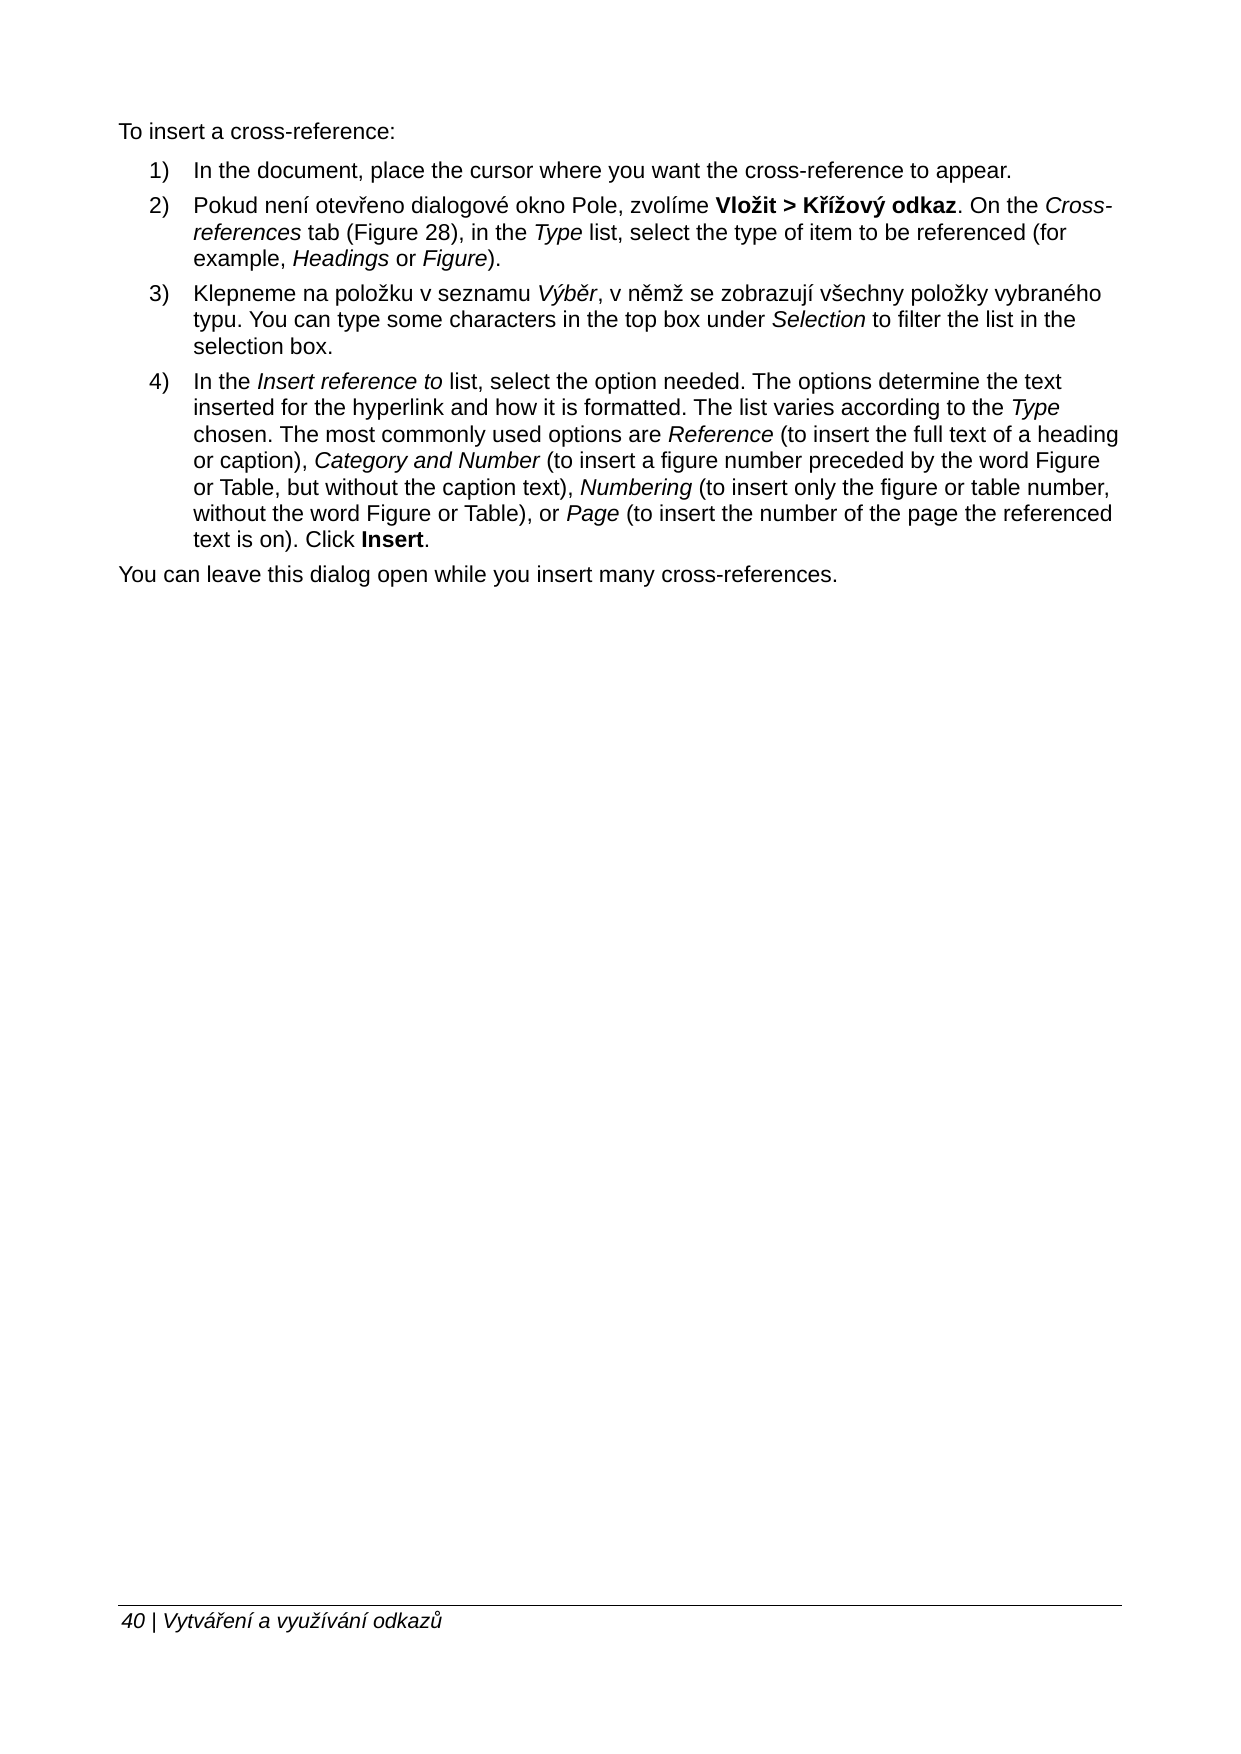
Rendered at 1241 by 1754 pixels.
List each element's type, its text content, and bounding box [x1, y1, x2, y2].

list In the document, place the cursor where you want the cross-reference to appear. [169, 157, 1122, 183]
list Klepneme na položku v seznamu Výběr, v němž se zobrazují všechny položky vybraného typu. You can type some characters in the top box under Selection to filter the list in the selection box. [169, 280, 1122, 359]
text You can leave this dialog open while you insert many cross-references. [118, 561, 1122, 588]
list To insert a cross-reference: [118, 118, 1122, 144]
list Pokud není otevřeno dialogové okno Pole, zvolíme Vložit > Křížový odkaz. On the Cross-references tab (Figure 28), in the Type list, select the type of item to be referenced (for example, Headings or Figure). [169, 192, 1122, 271]
list In the Insert reference to list, select the option needed. The options determine the text inserted for the hyperlink and how it is formatted. The list varies according to the Type chosen. The most commonly used options are Reference (to insert the full text of a heading or caption), Category and Number (to insert a figure number preceded by the word Figure or Table, but without the caption text), Numbering (to insert only the figure or table number, without the word Figure or Table), or Page (to insert the number of the page the referenced text is on). Click Insert. [169, 368, 1122, 552]
